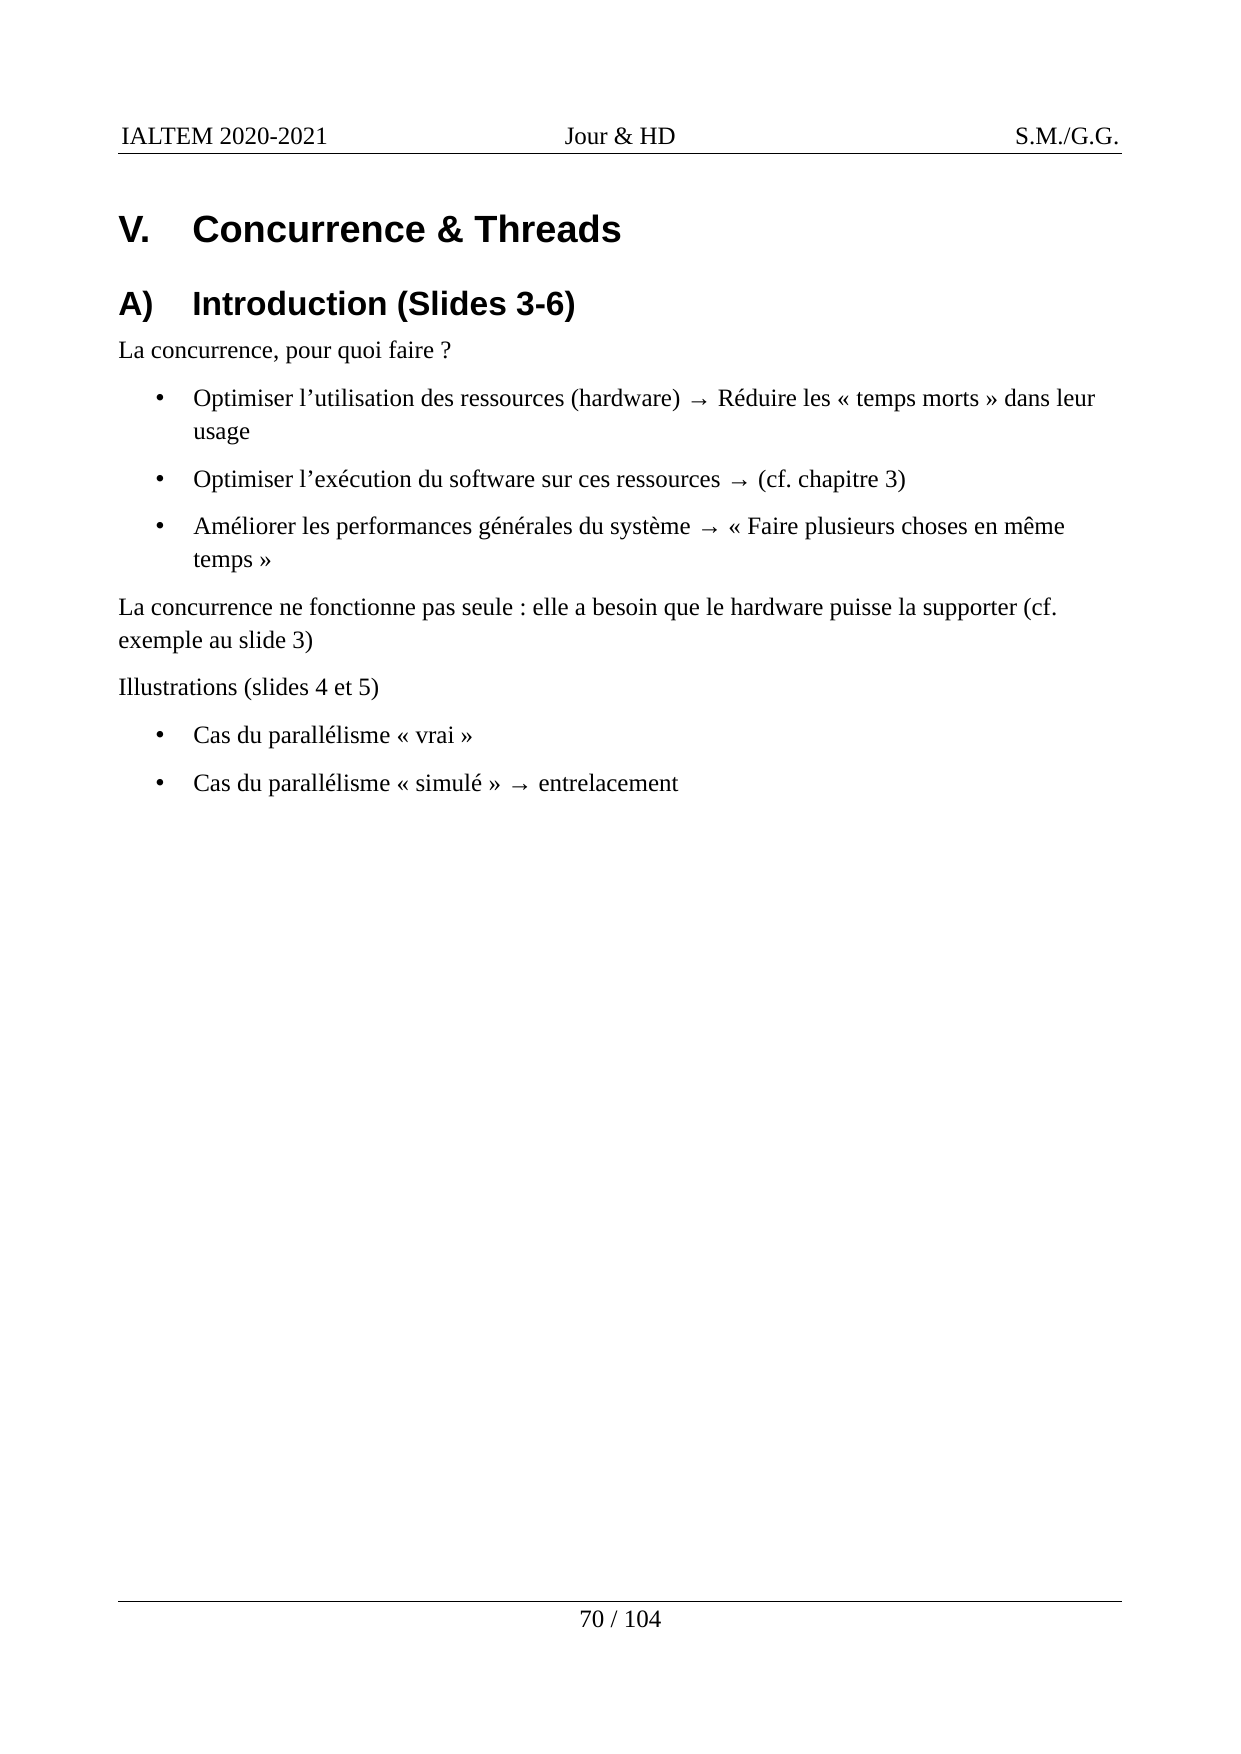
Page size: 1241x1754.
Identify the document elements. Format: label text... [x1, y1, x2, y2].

list Cas du parallélisme « simulé » → entrelacement [156, 768, 1122, 796]
list Cas du parallélisme « vrai » [156, 720, 1122, 749]
text La concurrence, pour quoi faire ? [118, 335, 1122, 364]
list Optimiser l’utilisation des ressources (hardware) → Réduire les « temps morts » dans leur usage [156, 383, 1122, 445]
list Optimiser l’exécution du software sur ces ressources → (cf. chapitre 3) [156, 464, 1122, 492]
text Illustrations (slides 4 et 5) [118, 672, 1122, 701]
text La concurrence ne fonctionne pas seule : elle a besoin que le hardware puisse la supporter (cf. exemple au slide 3) [118, 592, 1122, 654]
subtitle Introduction (Slides 3-6) [118, 284, 1122, 323]
list Améliorer les performances générales du système → « Faire plusieurs choses en même temps » [156, 511, 1122, 573]
subtitle Concurrence & Threads [118, 207, 1122, 251]
